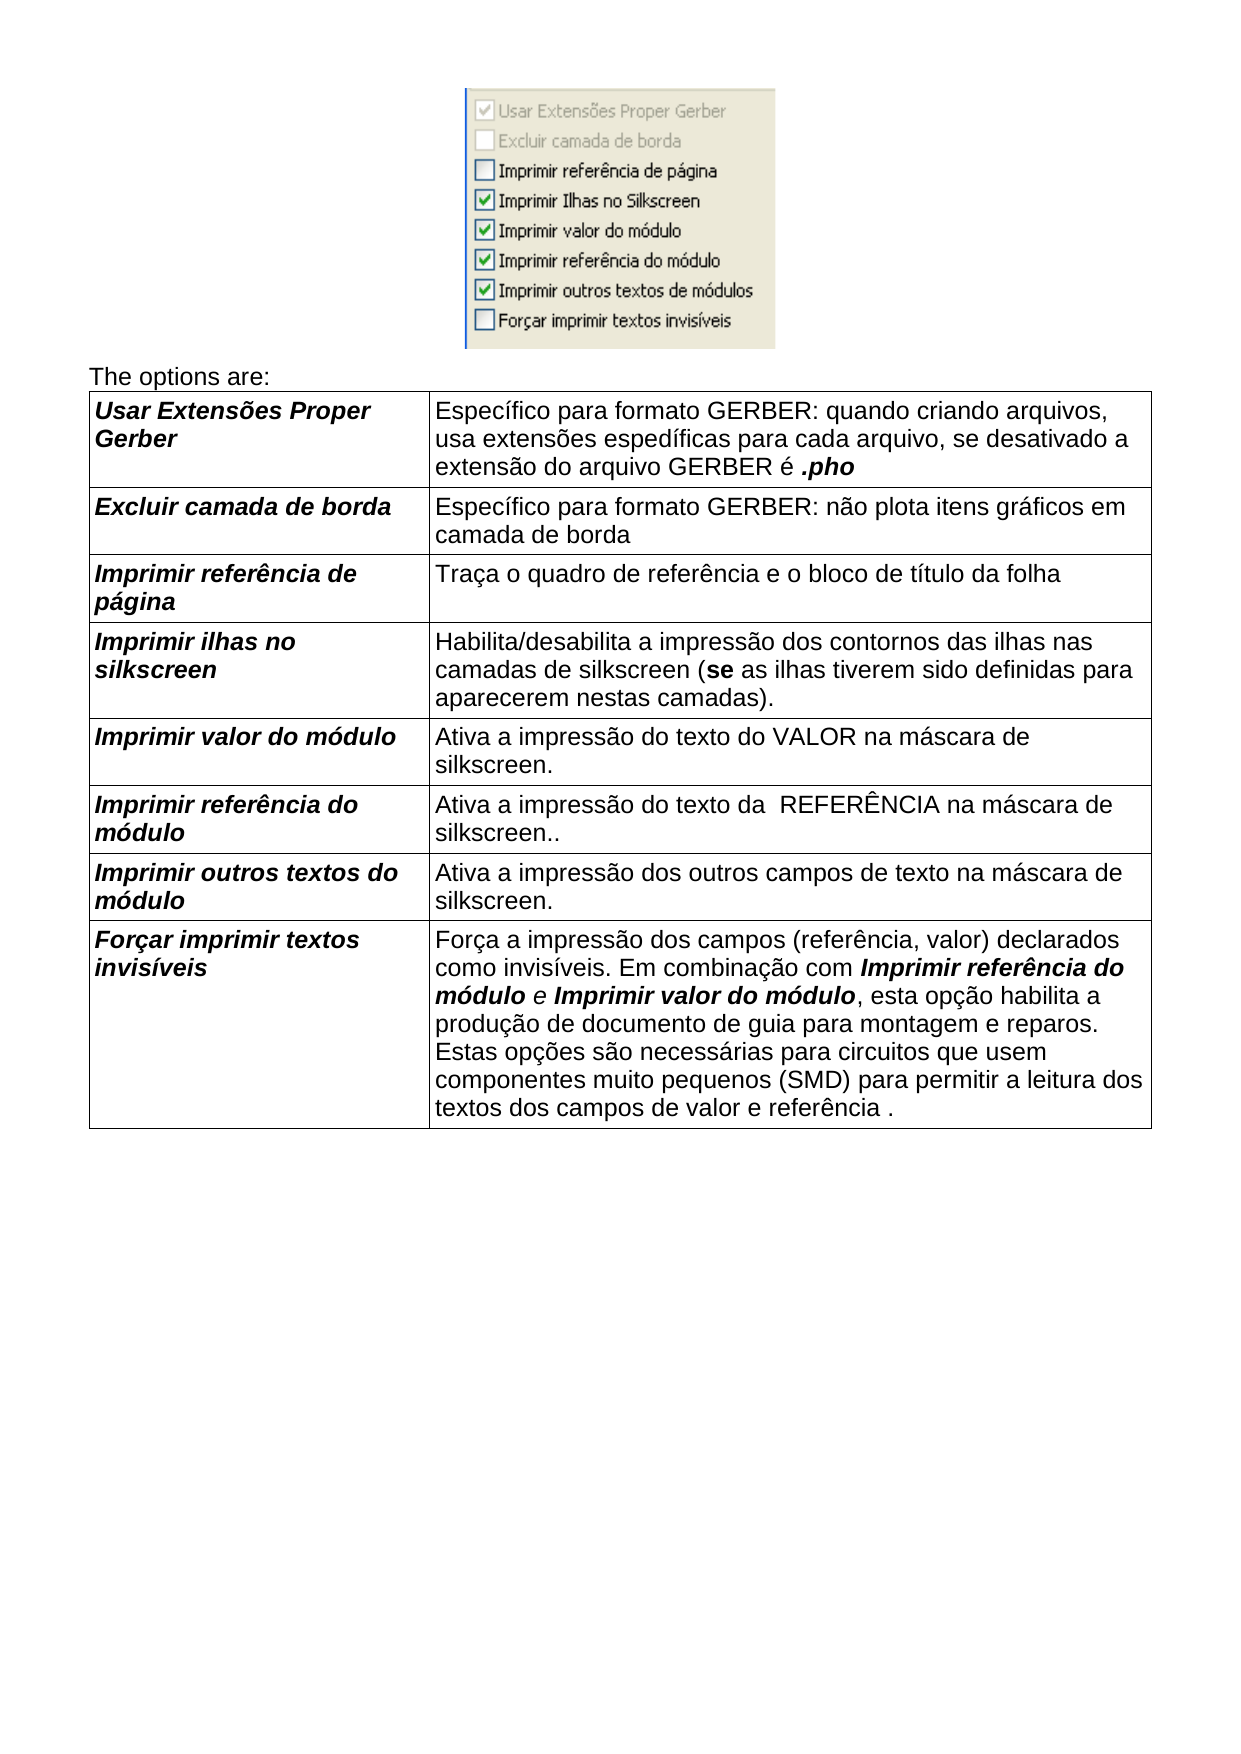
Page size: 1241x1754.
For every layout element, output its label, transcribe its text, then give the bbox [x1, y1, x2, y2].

table_header Usar Extensões Proper Gerber [90, 392, 429, 487]
picture [464, 88, 776, 349]
table_cell Habilita/desabilita a impressão dos contornos das ilhas nas camadas de silkscreen (se as ilhas tiverem sido definidas para aparecerem nestas camadas). [430, 623, 1151, 718]
table_cell Ativa a impressão dos outros campos de texto na máscara de silkscreen. [430, 854, 1151, 920]
table_cell Imprimir ilhas no silkscreen [90, 623, 429, 718]
table_cell Traça o quadro de referência e o bloco de título da folha [430, 555, 1151, 622]
table_cell Forçar imprimir textos invisíveis [90, 921, 429, 1128]
text The options are: [88, 363, 1152, 391]
table_cell Imprimir valor do módulo [90, 719, 429, 785]
table_cell Imprimir referência de página [90, 555, 429, 622]
table_cell Excluir camada de borda [90, 488, 429, 554]
table_header Específico para formato GERBER: quando criando arquivos, usa extensões espedíficas para cada arquivo, se desativado a extensão do arquivo GERBER é .pho [430, 392, 1151, 487]
table_cell Força a impressão dos campos (referência, valor) declarados como invisíveis. Em combinação com Imprimir referência do módulo e Imprimir valor do módulo, esta opção habilita a produção de documento de guia para montagem e reparos. Estas opções são necessárias para circuitos que usem componentes muito pequenos (SMD) para permitir a leitura dos textos dos campos de valor e referência . [430, 921, 1151, 1128]
table_cell Imprimir referência do módulo [90, 786, 429, 853]
table_cell Ativa a impressão do texto da REFERÊNCIA na máscara de silkscreen.. [430, 786, 1151, 853]
table_cell Imprimir outros textos do módulo [90, 854, 429, 920]
table_cell Ativa a impressão do texto do VALOR na máscara de silkscreen. [430, 719, 1151, 785]
table_cell Específico para formato GERBER: não plota itens gráficos em camada de borda [430, 488, 1151, 554]
